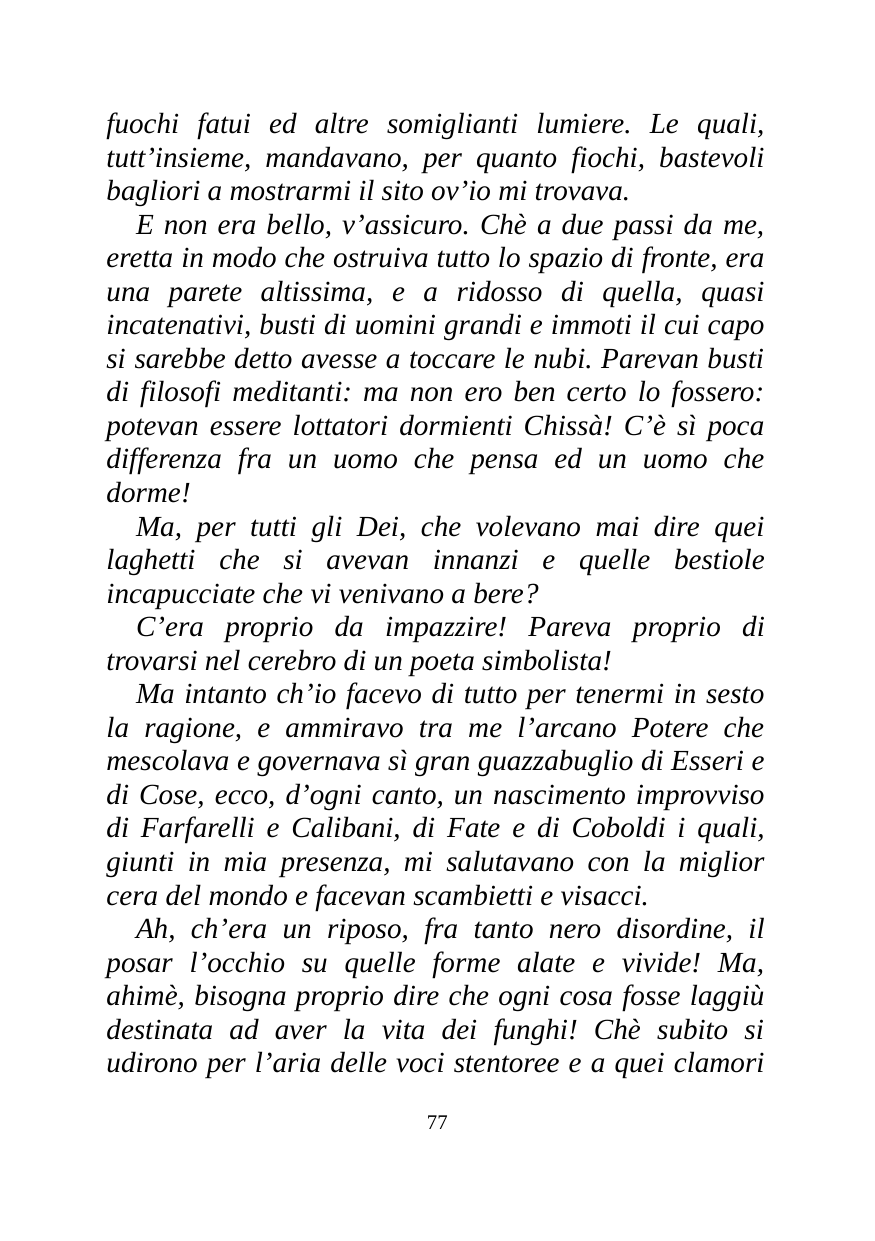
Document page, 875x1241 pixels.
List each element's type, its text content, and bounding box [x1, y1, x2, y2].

text fuochi fatui ed altre somiglianti lumiere. Le quali, tutt’insieme, mandavano, per quanto fiochi, bastevoli bagliori a mostrarmi il sito ov’io mi trovava. [106, 106, 768, 207]
text C’era proprio da impazzire! Pareva proprio di trovarsi nel cerebro di un poeta simbolista! [106, 609, 768, 676]
text Ma, per tutti gli Dei, che volevano mai dire quei laghetti che si avevan innanzi e quelle bestiole incapucciate che vi venivano a bere? [106, 509, 768, 609]
text Ma intanto ch’io facevo di tutto per tenermi in sesto la ragione, e ammiravo tra me l’arcano Potere che mescolava e governava sì gran guazzabuglio di Esseri e di Cose, ecco, d’ogni canto, un nascimento improvviso di Farfarelli e Calibani, di Fate e di Coboldi i quali, giunti in mia presenza, mi salutavano con la miglior cera del mondo e facevan scambietti e visacci. [106, 676, 768, 911]
text Ah, ch’era un riposo, fra tanto nero disordine, il posar l’occhio su quelle forme alate e vivide! Ma, ahimè, bisogna proprio dire che ogni cosa fosse laggiù destinata ad aver la vita dei funghi! Chè subito si udirono per l’aria delle voci stentoree e a quei clamori [106, 911, 768, 1079]
text E non era bello, v’assicuro. Chè a due passi da me, eretta in modo che ostruiva tutto lo spazio di fronte, era una parete altissima, e a ridosso di quella, quasi incatenativi, busti di uomini grandi e immoti il cui capo si sarebbe detto avesse a toccare le nubi. Parevan busti di filosofi meditanti: ma non ero ben certo lo fossero: potevan essere lottatori dormienti Chissà! C’è sì poca differenza fra un uomo che pensa ed un uomo che dorme! [106, 207, 768, 509]
